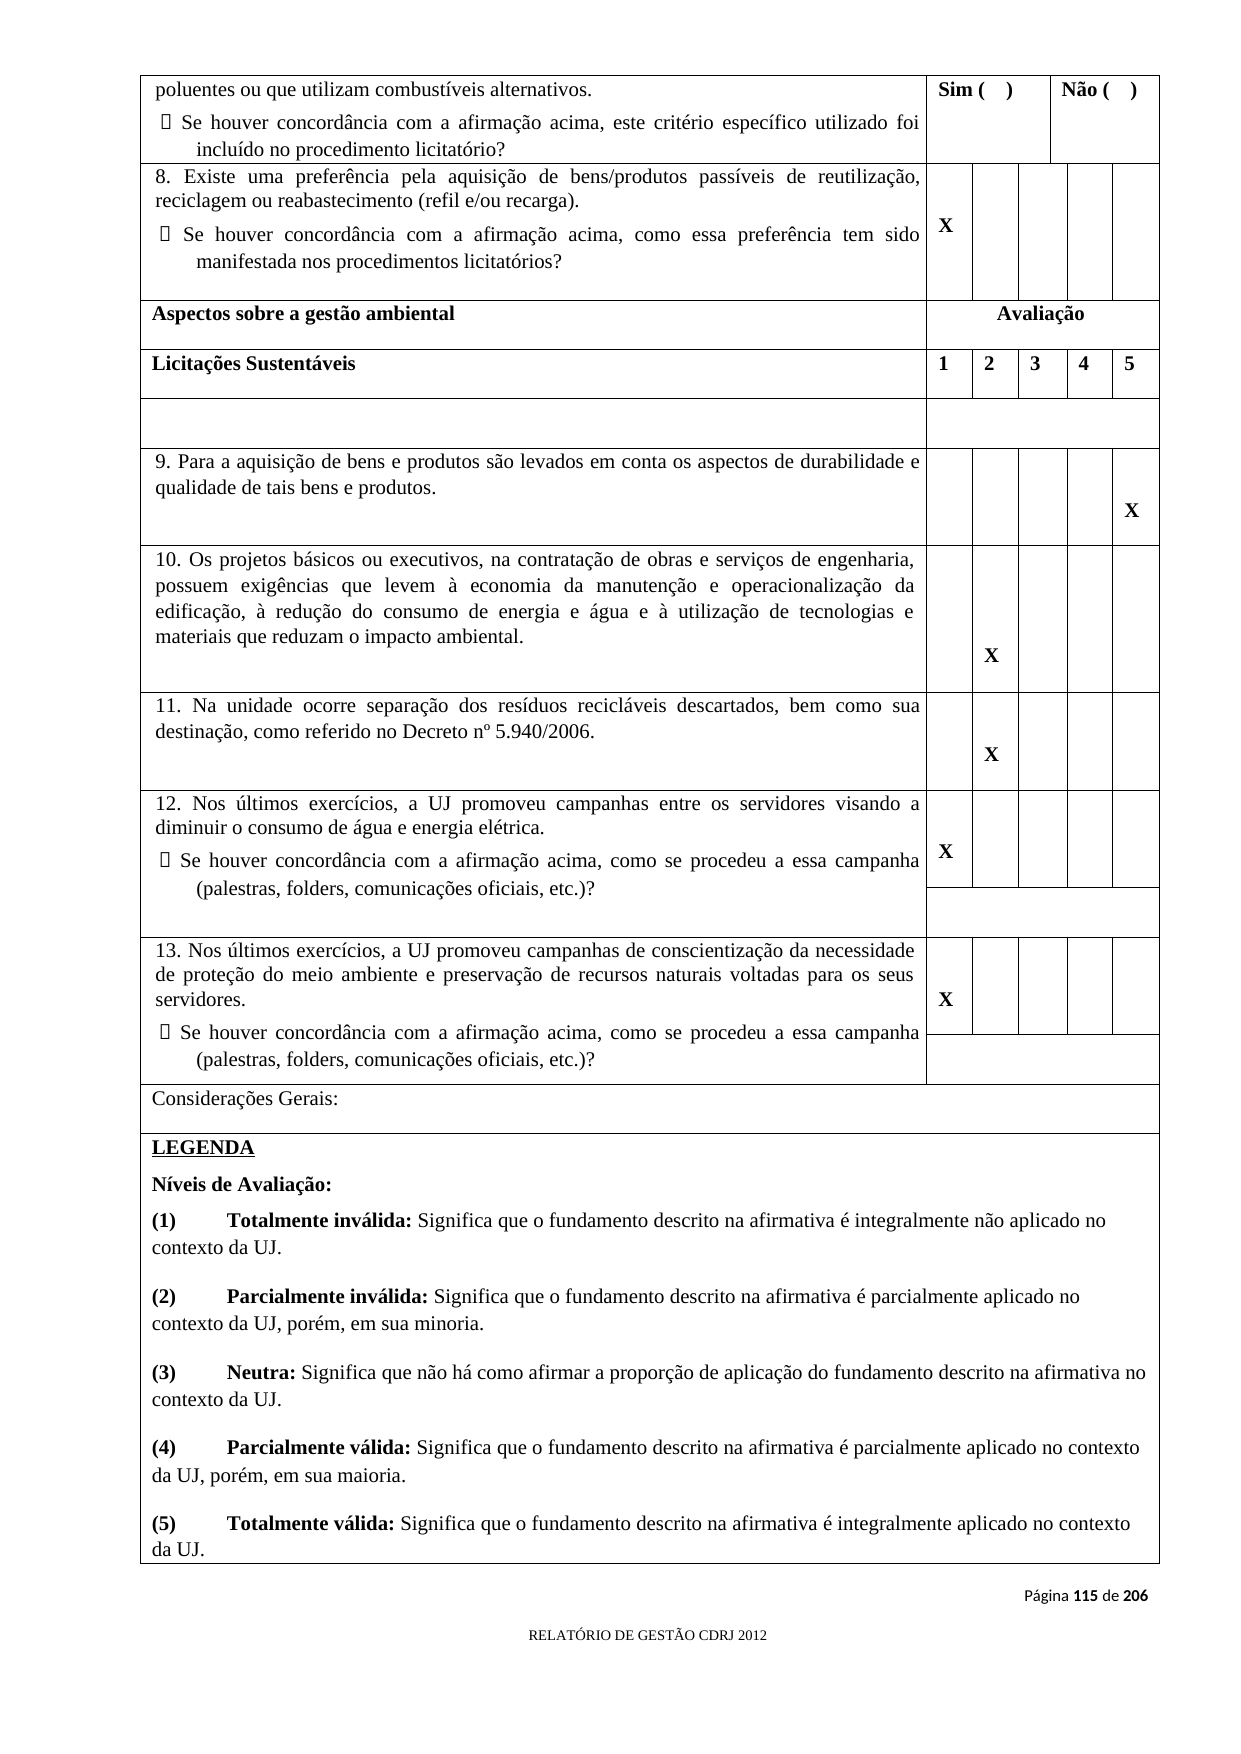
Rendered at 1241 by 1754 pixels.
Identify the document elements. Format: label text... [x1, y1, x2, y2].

table_cell [1068, 546, 1112, 692]
table_cell 10. Os projetos básicos ou executivos, na contratação de obras e serviços de engenharia, possuem exigências que levem à economia da manutenção e operacionalização da edificação, à redução do consumo de energia e água e à utilização de tecnologias e materiais que reduzam o impacto ambiental. [141, 546, 926, 692]
table_cell [973, 164, 1018, 299]
table_cell X [1113, 449, 1159, 545]
table_cell [1019, 791, 1067, 887]
table_cell [927, 1035, 1159, 1084]
table_cell LEGENDA Níveis de Avaliação: Totalmente inválida: Significa que o fundamento descrito na afirmativa é integralmente não aplicado no contexto da UJ. Parcialmente inválida: Significa que o fundamento descrito na afirmativa é parcialmente aplicado no contexto da UJ, porém, em sua minoria. Neutra: Significa que não há como afirmar a proporção de aplicação do fundamento descrito na afirmativa no contexto da UJ. Parcialmente válida: Significa que o fundamento descrito na afirmativa é parcialmente aplicado no contexto da UJ, porém, em sua maioria. Totalmente válida: Significa que o fundamento descrito na afirmativa é integralmente aplicado no contexto da UJ. [141, 1134, 1159, 1563]
table_cell [1113, 693, 1159, 789]
table_cell [973, 449, 1018, 545]
table_cell [927, 449, 972, 545]
table_cell [1068, 791, 1112, 887]
table_cell 12. Nos últimos exercícios, a UJ promoveu campanhas entre os servidores visando a diminuir o consumo de água e energia elétrica.  Se houver concordância com a afirmação acima, como se procedeu a essa campanha (palestras, folders, comunicações oficiais, etc.)? [141, 791, 926, 937]
table_cell [1019, 546, 1067, 692]
table_cell [1113, 938, 1159, 1034]
table_cell X [927, 791, 972, 887]
table_cell 4 [1068, 350, 1112, 398]
table_cell 2 [973, 350, 1018, 398]
table_cell 11. Na unidade ocorre separação dos resíduos recicláveis descartados, bem como sua destinação, como referido no Decreto nº 5.940/2006. [141, 693, 926, 789]
table_cell [1019, 164, 1067, 299]
table_cell [927, 888, 1159, 937]
table_cell poluentes ou que utilizam combustíveis alternativos.  Se houver concordância com a afirmação acima, este critério específico utilizado foi incluído no procedimento licitatório? [141, 76, 926, 163]
table_cell 3 [1019, 350, 1067, 398]
table_cell [1068, 164, 1112, 299]
table_cell [973, 938, 1018, 1034]
table_cell [1019, 449, 1067, 545]
table_cell [927, 546, 972, 692]
table_cell 5 [1113, 350, 1159, 398]
table_cell [927, 399, 1159, 448]
table_cell Não ( ) [1051, 76, 1159, 163]
table_cell 8. Existe uma preferência pela aquisição de bens/produtos passíveis de reutilização, reciclagem ou reabastecimento (refil e/ou recarga).  Se houver concordância com a afirmação acima, como essa preferência tem sido manifestada nos procedimentos licitatórios? [141, 164, 926, 299]
table_cell 1 [927, 350, 972, 398]
table_cell [1113, 164, 1159, 299]
table_cell Considerações Gerais: [141, 1085, 1159, 1133]
table_cell [1068, 938, 1112, 1034]
table_cell Sim ( ) [927, 76, 1050, 163]
table_cell 13. Nos últimos exercícios, a UJ promoveu campanhas de conscientização da necessidade de proteção do meio ambiente e preservação de recursos naturais voltadas para os seus servidores.  Se houver concordância com a afirmação acima, como se procedeu a essa campanha (palestras, folders, comunicações oficiais, etc.)? [141, 938, 926, 1084]
table_cell [1019, 938, 1067, 1034]
table_cell [1068, 449, 1112, 545]
table_cell 9. Para a aquisição de bens e produtos são levados em conta os aspectos de durabilidade e qualidade de tais bens e produtos. [141, 449, 926, 545]
table_cell [1068, 693, 1112, 789]
table_cell X [973, 693, 1018, 789]
table_cell Licitações Sustentáveis [141, 350, 926, 398]
table_cell X [927, 938, 972, 1034]
table_cell X [973, 546, 1018, 692]
table_cell [141, 399, 926, 448]
table_cell Avaliação [927, 301, 1159, 349]
table_cell [1019, 693, 1067, 789]
table_cell [973, 791, 1018, 887]
table_cell [1113, 546, 1159, 692]
table_cell [927, 693, 972, 789]
table_cell [1113, 791, 1159, 887]
table_cell X [927, 164, 972, 299]
table_cell Aspectos sobre a gestão ambiental [141, 301, 926, 349]
